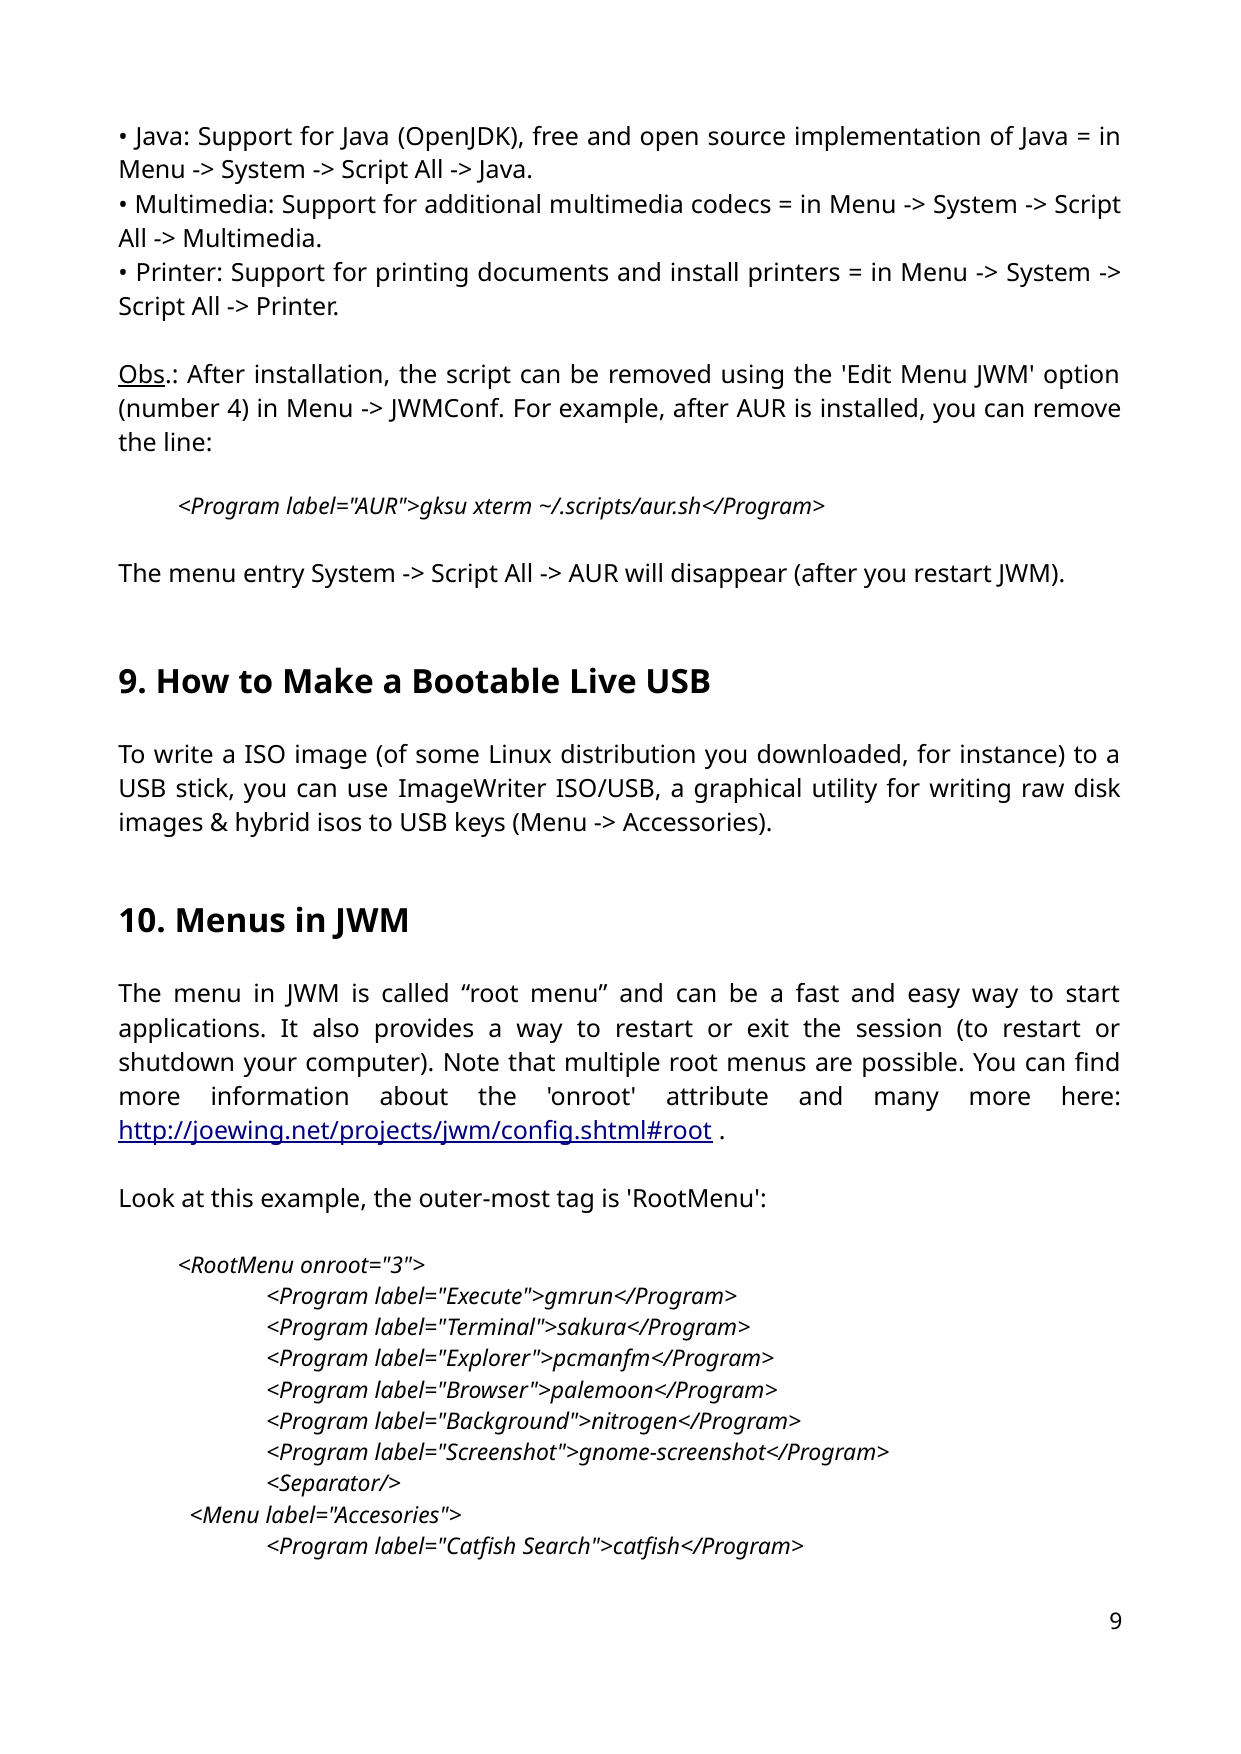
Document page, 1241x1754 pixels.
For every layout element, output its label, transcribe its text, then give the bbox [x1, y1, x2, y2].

text <Separator/> [177, 1467, 1122, 1499]
text • Java: Support for Java (OpenJDK), free and open source implementation of Java = in Menu -> System -> Script All -> Java. [118, 118, 1122, 186]
text <Menu label="Accesories"> [177, 1499, 1122, 1530]
text Look at this example, the outer-most tag is 'RootMenu': [118, 1181, 1122, 1214]
text Obs.: After installation, the script can be removed using the 'Edit Menu JWM' option (number 4) in Menu -> JWMConf. For example, after AUR is installed, you can remove the line: [118, 357, 1122, 459]
text <Program label="Screenshot">gnome-screenshot</Program> [177, 1436, 1122, 1467]
text <Program label="Browser">palemoon</Program> [177, 1374, 1122, 1405]
text <Program label="Catfish Search">catfish</Program> [177, 1530, 1122, 1561]
text • Printer: Support for printing documents and install printers = in Menu -> System -> Script All -> Printer. [118, 254, 1122, 322]
text <Program label="Terminal">sakura</Program> [177, 1311, 1122, 1342]
text To write a ISO image (of some Linux distribution you downloaded, for instance) to a USB stick, you can use ImageWriter ISO/USB, a graphical utility for writing raw disk images & hybrid isos to USB keys (Menu -> Accessories). [118, 737, 1122, 839]
subtitle 10. Menus in JWM [118, 897, 1122, 942]
text • Multimedia: Support for additional multimedia codecs = in Menu -> System -> Script All -> Multimedia. [118, 186, 1122, 254]
text The menu entry System -> Script All -> AUR will disappear (after you restart JWM). [118, 555, 1122, 589]
text <Program label="Explorer">pcmanfm</Program> [177, 1342, 1122, 1374]
text The menu in JWM is called “root menu” and can be a fast and easy way to start applications. It also provides a way to restart or exit the session (to restart or shutdown your computer). Note that multiple root menus are possible. You can find more information about the 'onroot' attribute and many more here: http://joewing.net/projects/jwm/config.shtml#root . [118, 976, 1122, 1146]
text <RootMenu onroot="3"> [177, 1249, 1122, 1280]
text <Program label="AUR">gksu xterm ~/.scripts/aur.sh</Program> [177, 490, 1122, 521]
text <Program label="Execute">gmrun</Program> [177, 1280, 1122, 1311]
text <Program label="Background">nitrogen</Program> [177, 1405, 1122, 1436]
subtitle 9. How to Make a Bootable Live USB [118, 657, 1122, 703]
